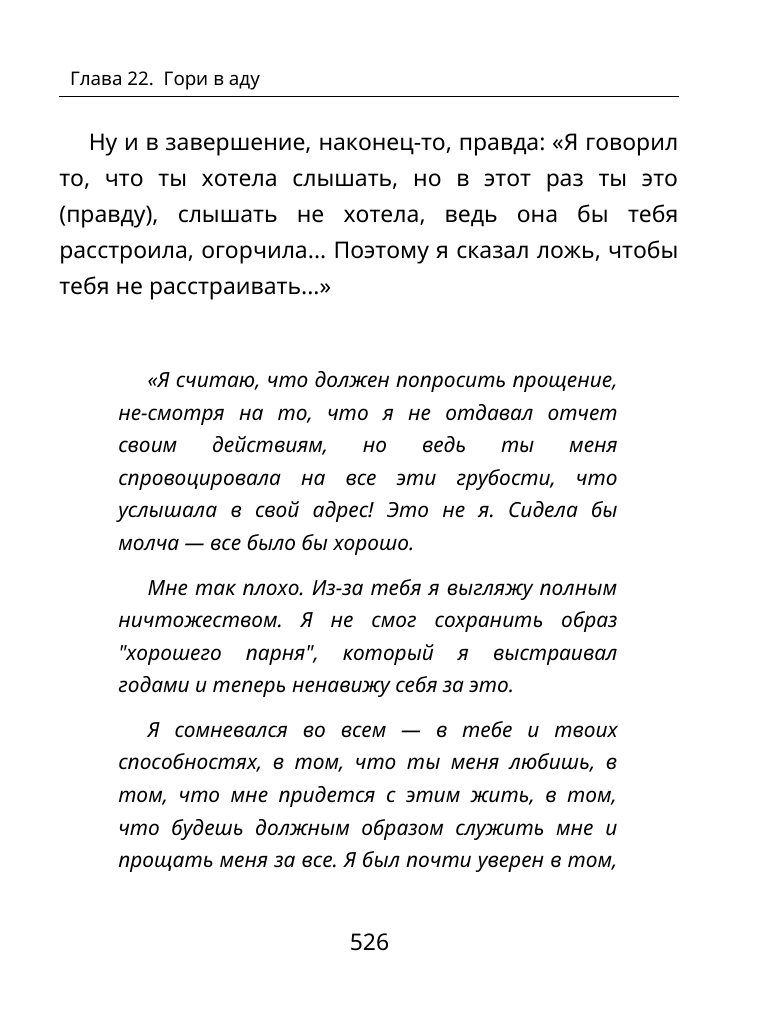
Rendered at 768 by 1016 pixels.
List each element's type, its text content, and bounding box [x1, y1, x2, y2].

text «Я считаю, что должен попросить прощение, не-смотря на то, что я не отдавал отчет своим действиям, но ведь ты меня спровоцировала на все эти грубости, что услышала в свой адрес! Это не я. Сидела бы молча — все было бы хорошо. [118, 365, 620, 557]
text Мне так плохо. Из-за тебя я выгляжу полным ничтожеством. Я не смог сохранить образ "хорошего парня", который я выстраивал годами и теперь ненавижу себя за это. [118, 573, 620, 699]
text Я сомневался во всем — в тебе и твоих способностях, в том, что ты меня любишь, в том, что мне придется с этим жить, в том, что будешь должным образом служить мне и прощать меня за все. Я был почти уверен в том, [118, 715, 620, 874]
text Ну и в завершение, наконец-то, правда: «Я говорил то, что ты хотела слышать, но в этот раз ты это (правду), слышать не хотела, ведь она бы тебя расстроила, огорчила... Поэтому я сказал ложь, чтобы тебя не расстраивать...» [59, 126, 679, 301]
